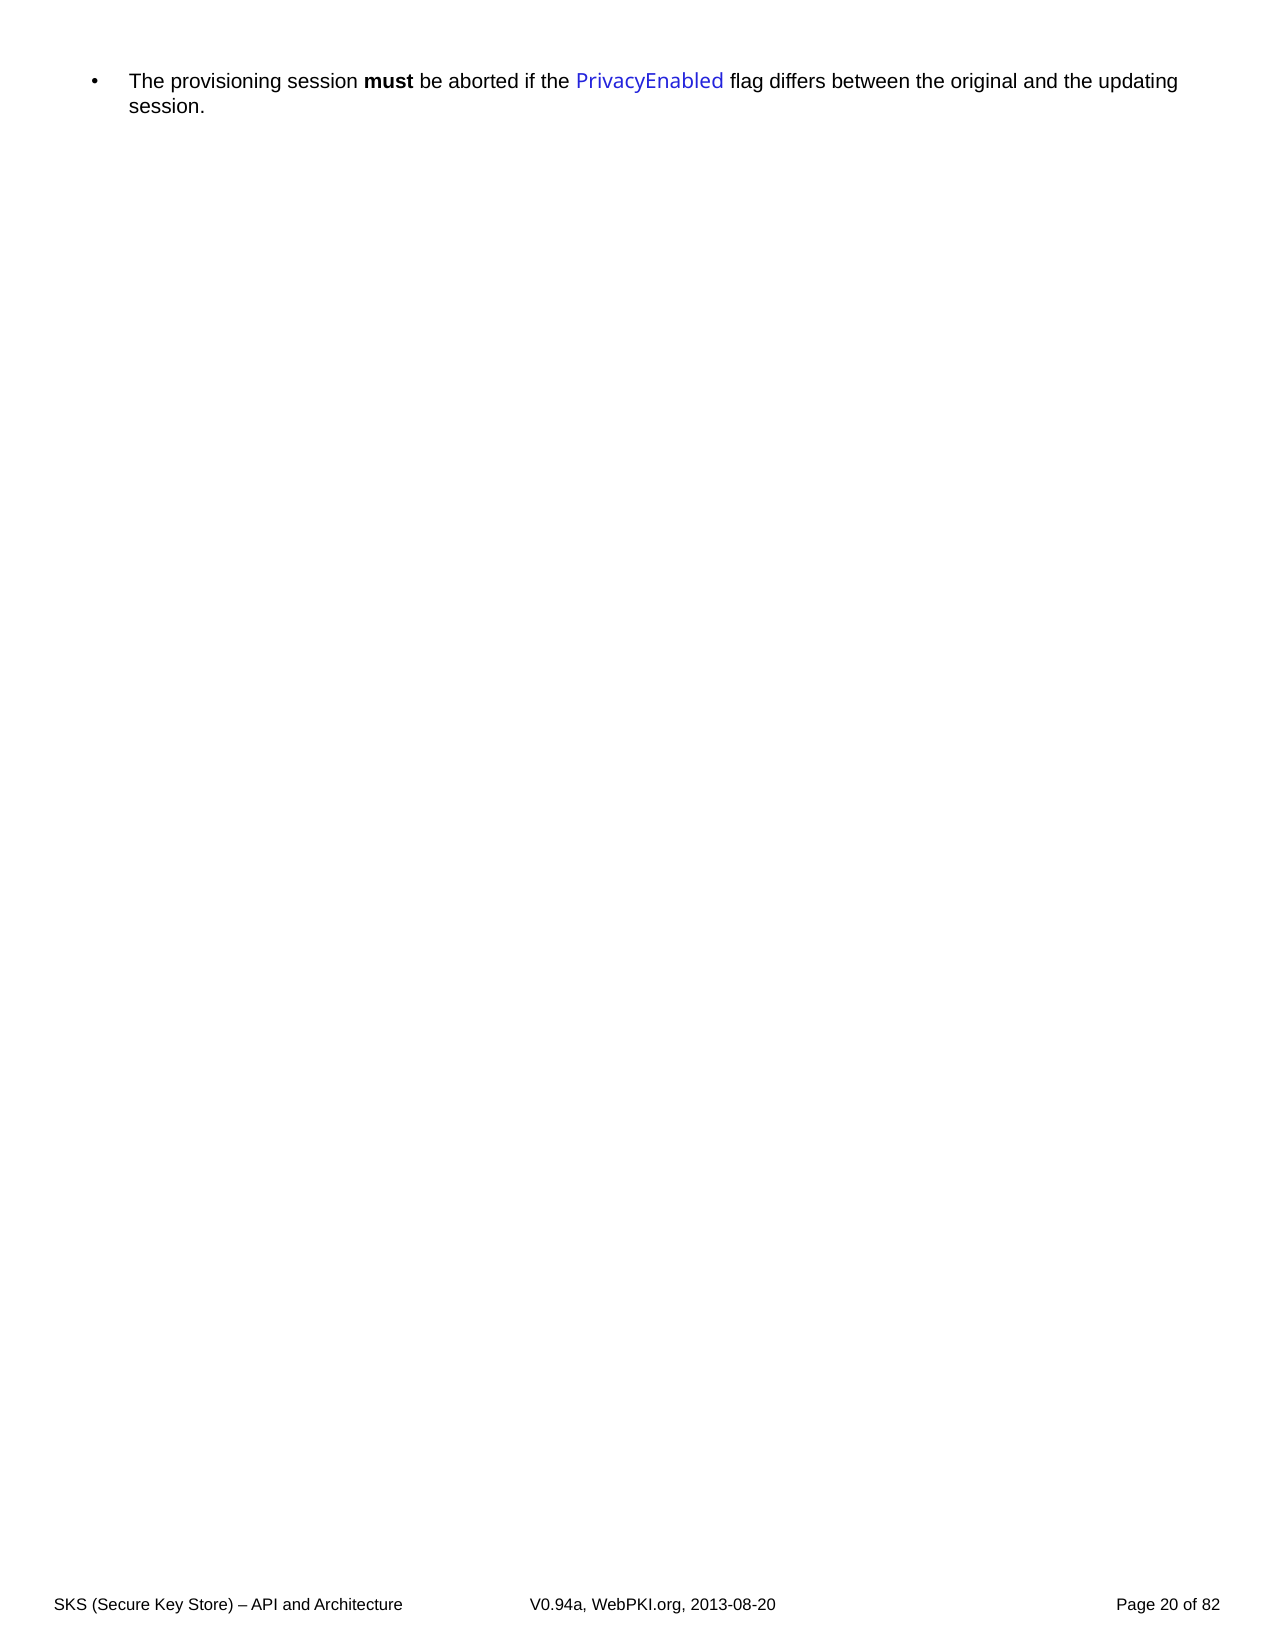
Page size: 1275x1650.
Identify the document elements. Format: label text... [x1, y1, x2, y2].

list The provisioning session must be aborted if the PrivacyEnabled flag differs between the original and the updating session. [91, 66, 1221, 118]
